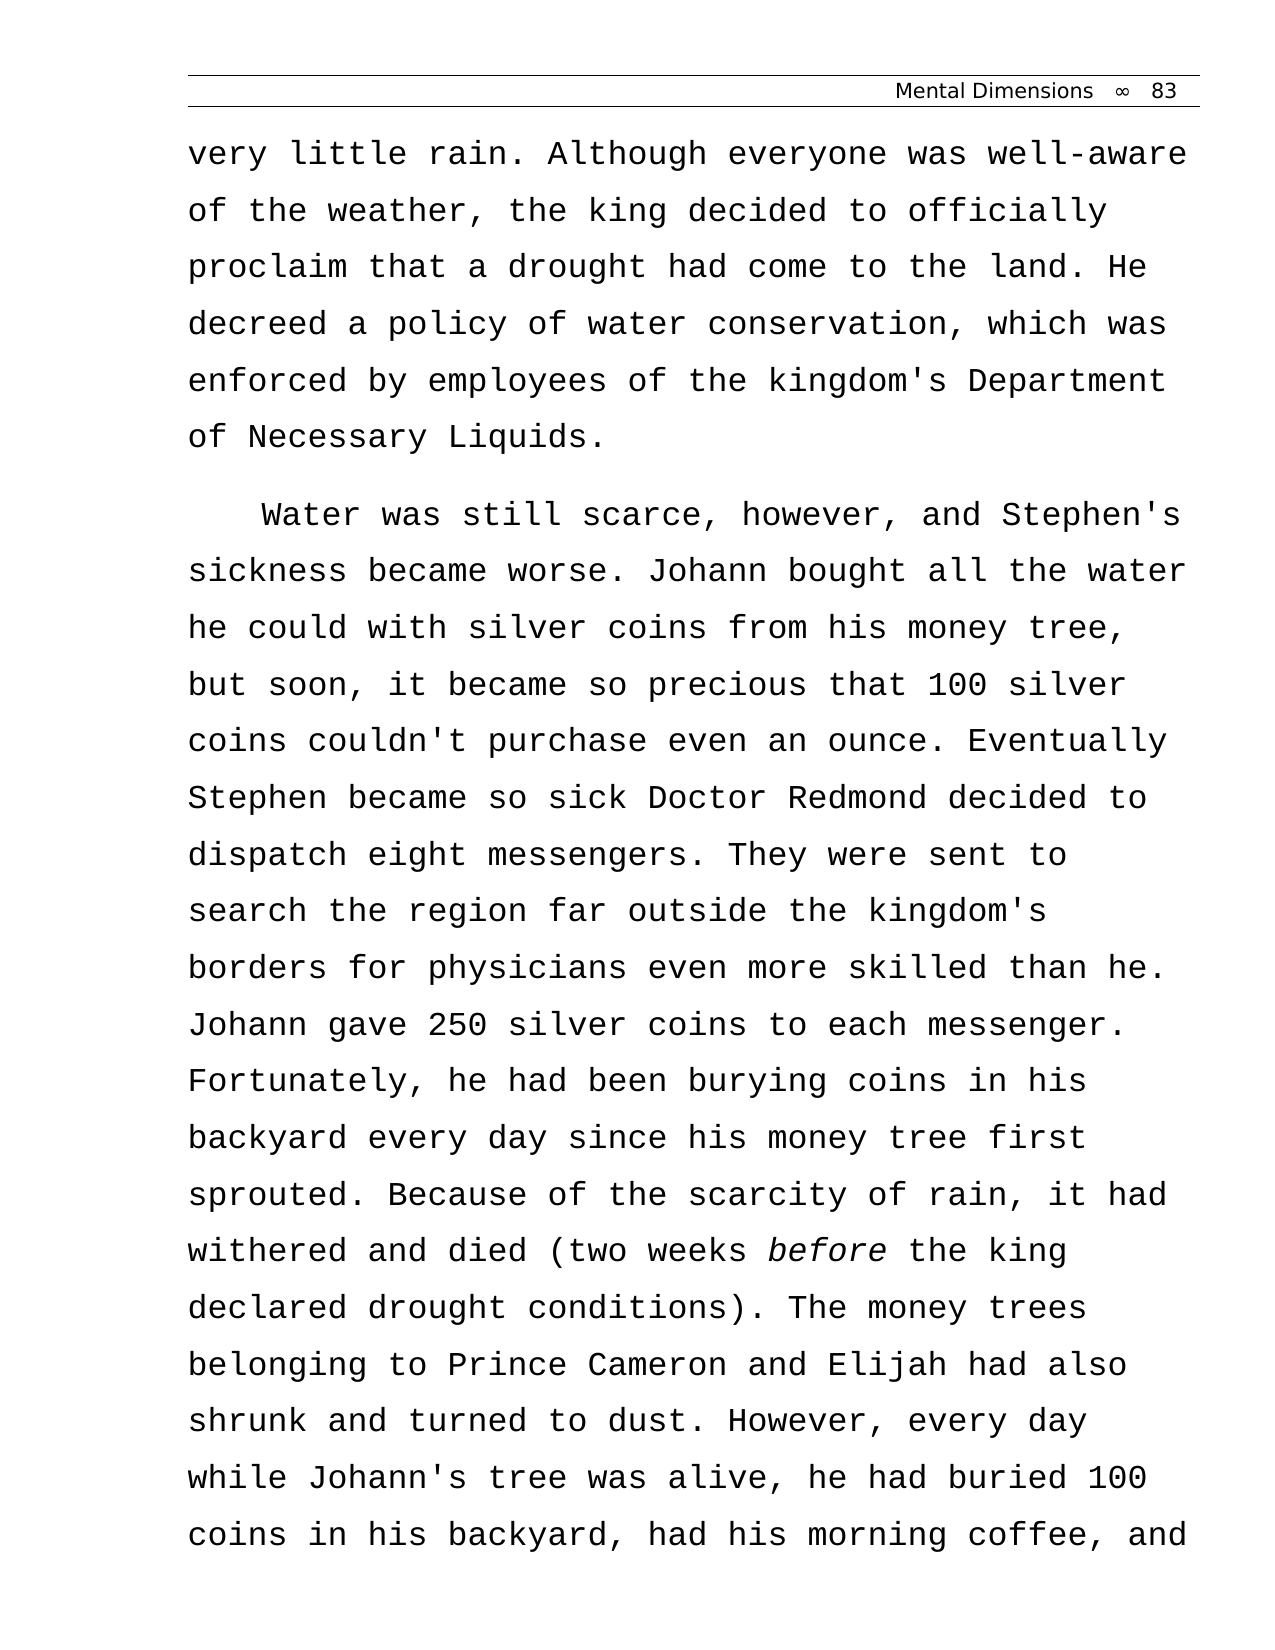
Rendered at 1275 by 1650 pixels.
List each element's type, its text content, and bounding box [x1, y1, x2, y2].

text Water was still scarce, however, and Stephen's sickness became worse. Johann bought all the water he could with silver coins from his money tree, but soon, it became so precious that 100 silver coins couldn't purchase even an ounce. Eventually Stephen became so sick Doctor Redmond decided to dispatch eight messengers. They were sent to search the region far outside the kingdom's borders for physicians even more skilled than he. Johann gave 250 silver coins to each messenger. Fortunately, he had been burying coins in his backyard every day since his money tree first sprouted. Because of the scarcity of rain, it had withered and died (two weeks before the king declared drought conditions). The money trees belonging to Prince Cameron and Elijah had also shrunk and turned to dust. However, every day while Johann's tree was alive, he had buried 100 coins in his backyard, had his morning coffee, and [187, 497, 1200, 1555]
text very little rain. Although everyone was well-aware of the weather, the king decided to officially proclaim that a drought had come to the land. He decreed a policy of water conservation, which was enforced by employees of the kingdom's Department of Necessary Liquids. [187, 137, 1200, 458]
